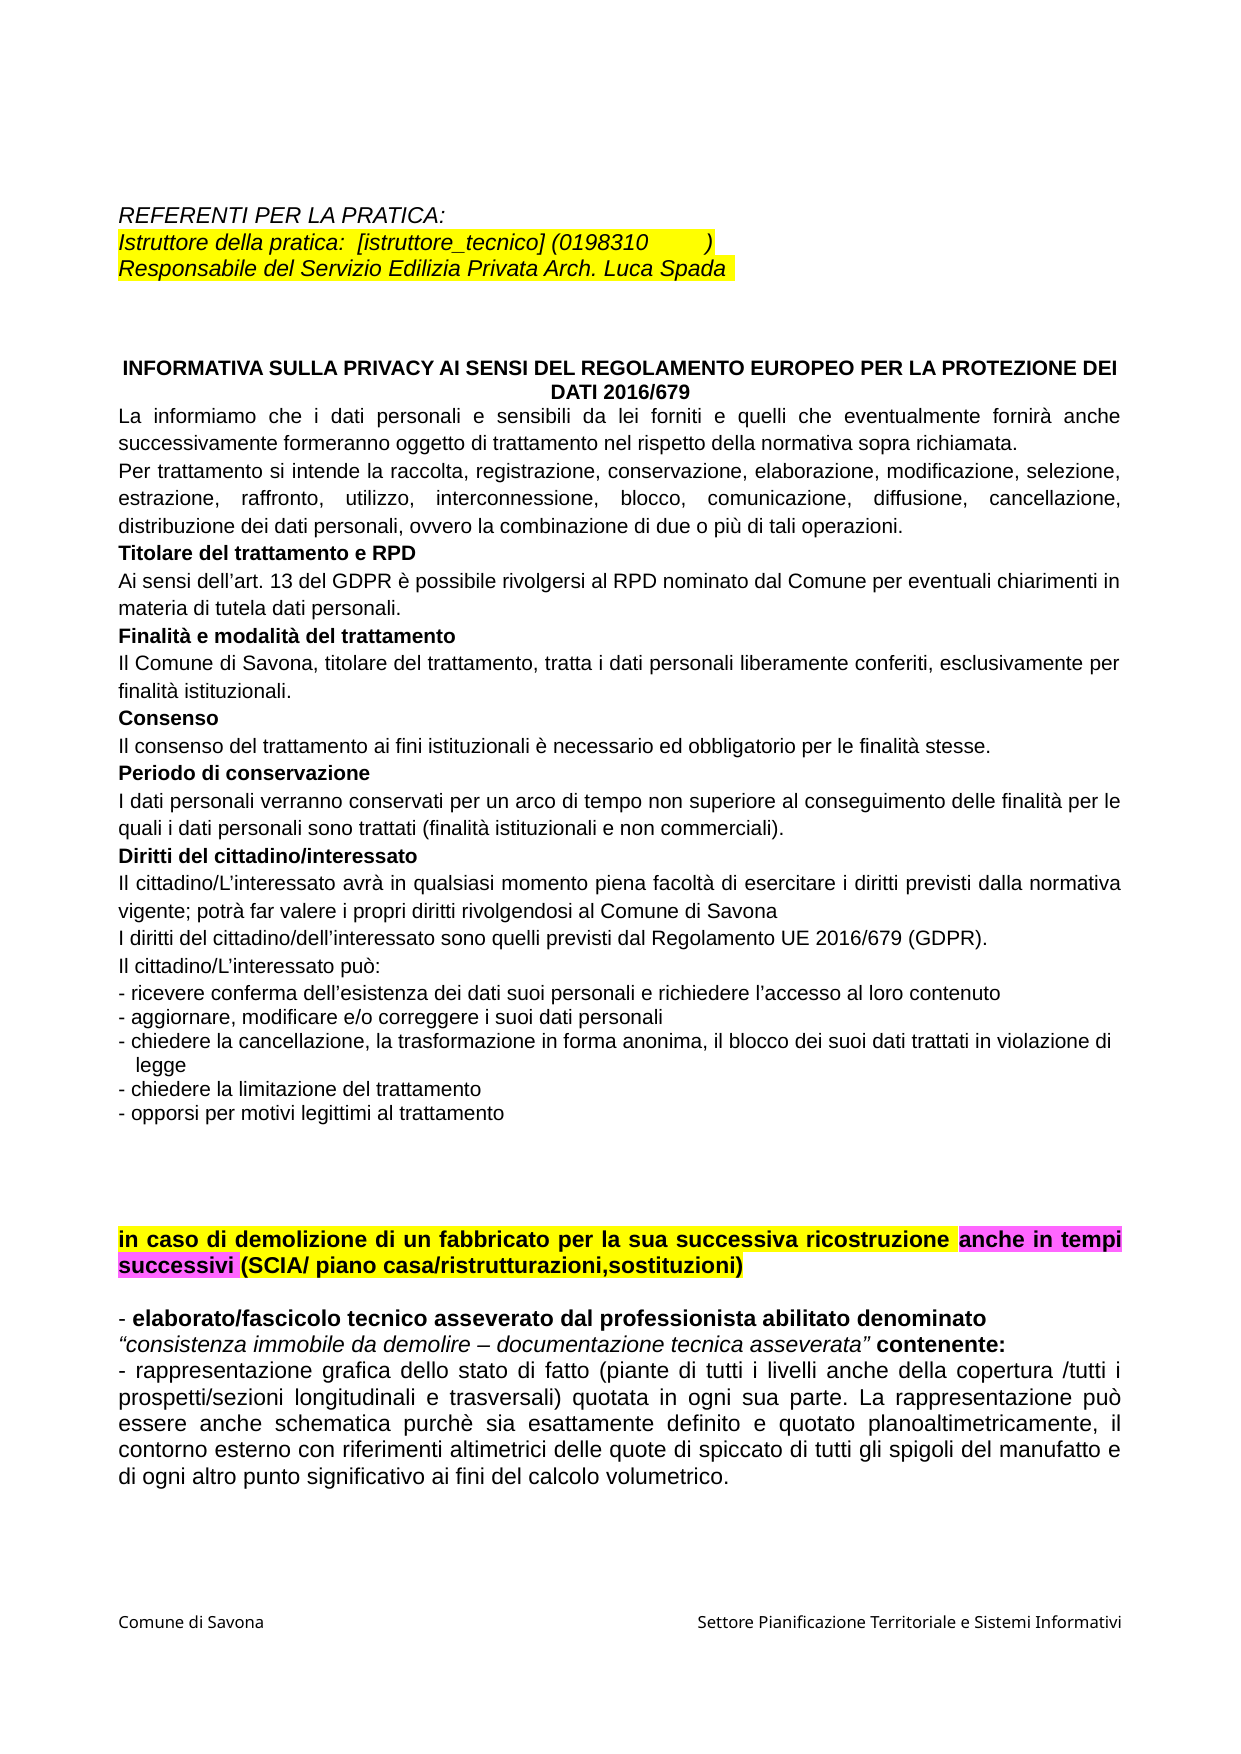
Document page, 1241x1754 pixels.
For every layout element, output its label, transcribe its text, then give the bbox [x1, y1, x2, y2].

text - ricevere conferma dell’esistenza dei dati suoi personali e richiedere l’accesso al loro contenuto [118, 981, 1122, 1005]
text I dati personali verranno conservati per un arco di tempo non superiore al conseguimento delle finalità per le quali i dati personali sono trattati (finalità istituzionali e non commerciali). [118, 789, 1122, 840]
text Responsabile del Servizio Edilizia Privata Arch. Luca Spada [118, 255, 1122, 281]
text INFORMATIVA SULLA PRIVACY AI SENSI DEL REGOLAMENTO EUROPEO PER LA PROTEZIONE DEI DATI 2016/679 [118, 356, 1122, 404]
text in caso di demolizione di un fabbricato per la sua successiva ricostruzione anche in tempi successivi (SCIA/ piano casa/ristrutturazioni,sostituzioni) [118, 1226, 1122, 1278]
text Diritti del cittadino/interessato [118, 844, 1122, 868]
text REFERENTI PER LA PRATICA: [118, 202, 1122, 229]
text - elaborato/fascicolo tecnico asseverato dal professionista abilitato denominato “consistenza immobile da demolire – documentazione tecnica asseverata” contenente: [118, 1304, 1122, 1357]
text Il cittadino/L’interessato può: [118, 954, 1122, 978]
text - chiedere la cancellazione, la trasformazione in forma anonima, il blocco dei suoi dati trattati in violazione di [118, 1029, 1122, 1053]
text - rappresentazione grafica dello stato di fatto (piante di tutti i livelli anche della copertura /tutti i prospetti/sezioni longitudinali e trasversali) quotata in ogni sua parte. La rappresentazione può essere anche schematica purchè sia esattamente definito e quotato planoaltimetricamente, il contorno esterno con riferimenti altimetrici delle quote di spiccato di tutti gli spigoli del manufatto e di ogni altro punto significativo ai fini del calcolo volumetrico. [118, 1357, 1122, 1489]
text I diritti del cittadino/dell’interessato sono quelli previsti dal Regolamento UE 2016/679 (GDPR). [118, 926, 1122, 950]
text Finalità e modalità del trattamento [118, 624, 1122, 648]
text - opporsi per motivi legittimi al trattamento [118, 1101, 1122, 1125]
text Titolare del trattamento e RPD [118, 541, 1122, 565]
text - aggiornare, modificare e/o correggere i suoi dati personali [118, 1005, 1122, 1029]
text Per trattamento si intende la raccolta, registrazione, conservazione, elaborazione, modificazione, selezione, estrazione, raffronto, utilizzo, interconnessione, blocco, comunicazione, diffusione, cancellazione, distribuzione dei dati personali, ovvero la combinazione di due o più di tali operazioni. [118, 459, 1122, 538]
text La informiamo che i dati personali e sensibili da lei forniti e quelli che eventualmente fornirà anche successivamente formeranno oggetto di trattamento nel rispetto della normativa sopra richiamata. [118, 404, 1122, 455]
text Il consenso del trattamento ai fini istituzionali è necessario ed obbligatorio per le finalità stesse. [118, 734, 1122, 758]
text Il cittadino/L’interessato avrà in qualsiasi momento piena facoltà di esercitare i diritti previsti dalla normativa vigente; potrà far valere i propri diritti rivolgendosi al Comune di Savona [118, 871, 1122, 923]
text Periodo di conservazione [118, 761, 1122, 785]
text Istruttore della pratica: [istruttore_tecnico] (0198310 ) [118, 229, 1122, 255]
table_cell [620, 177, 1122, 202]
text Consenso [118, 706, 1122, 730]
text - chiedere la limitazione del trattamento [118, 1077, 1122, 1101]
text legge [118, 1053, 1122, 1077]
table_cell [118, 177, 620, 202]
text Ai sensi dell’art. 13 del GDPR è possibile rivolgersi al RPD nominato dal Comune per eventuali chiarimenti in materia di tutela dati personali. [118, 569, 1122, 620]
text Il Comune di Savona, titolare del trattamento, tratta i dati personali liberamente conferiti, esclusivamente per finalità istituzionali. [118, 651, 1122, 703]
